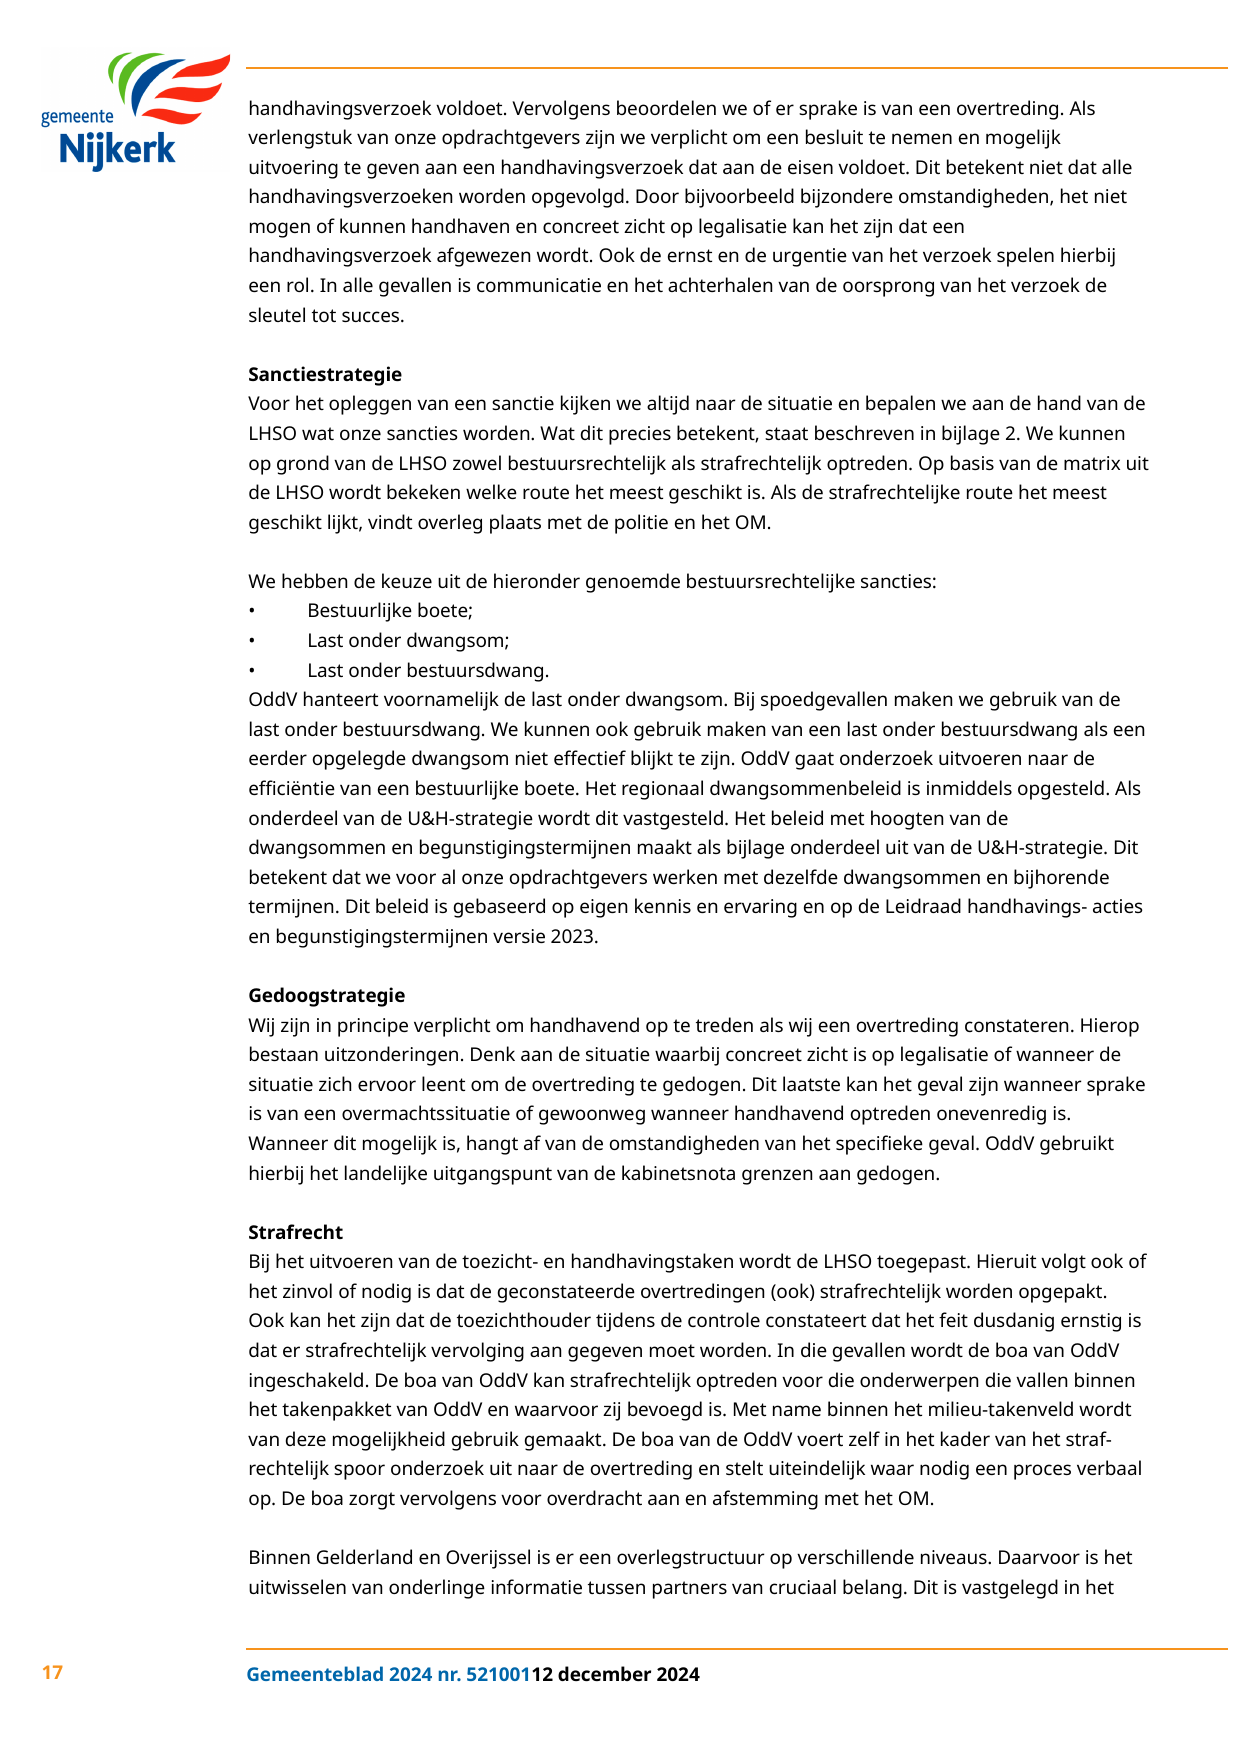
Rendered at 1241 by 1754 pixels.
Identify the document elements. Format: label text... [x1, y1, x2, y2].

text Bij het uitvoeren van de toezicht- en handhavingstaken wordt de LHSO toegepast. Hieruit volgt ook of het zinvol of nodig is dat de geconstateerde overtredingen (ook) strafrechtelijk worden opgepakt. [248, 1248, 1152, 1304]
text Strafrecht [248, 1219, 1152, 1245]
list Last onder bestuursdwang. [248, 657, 1152, 683]
text Sanctiestrategie [248, 361, 1152, 387]
text We hebben de keuze uit de hieronder genoemde bestuursrechtelijke sancties: [248, 568, 1152, 594]
text handhavingsverzoek voldoet. Vervolgens beoordelen we of er sprake is van een overtreding. Als verlengstuk van onze opdrachtgevers zijn we verplicht om een besluit te nemen en mogelijk uitvoering te geven aan een handhavingsverzoek dat aan de eisen voldoet. Dit betekent niet dat alle handhavingsverzoeken worden opgevolgd. Door bijvoorbeeld bijzondere omstandigheden, het niet mogen of kunnen handhaven en concreet zicht op legalisatie kan het zijn dat een handhavingsverzoek afgewezen wordt. Ook de ernst en de urgentie van het verzoek spelen hierbij een rol. In alle gevallen is communicatie en het achterhalen van de oorsprong van het verzoek de sleutel tot succes. [248, 95, 1152, 328]
list Bestuurlijke boete; [248, 598, 1152, 623]
text Binnen Gelderland en Overijssel is er een overlegstructuur op verschillende niveaus. Daarvoor is het uitwisselen van onderlinge informatie tussen partners van cruciaal belang. Dit is vastgelegd in het [248, 1544, 1152, 1600]
text Wij zijn in principe verplicht om handhavend op te treden als wij een overtreding constateren. Hierop bestaan uitzonderingen. Denk aan de situatie waarbij concreet zicht is op legalisatie of wanneer de situatie zich ervoor leent om de overtreding te gedogen. Dit laatste kan het geval zijn wanneer sprake is van een overmachtssituatie of gewoonweg wanneer handhavend optreden onevenredig is. Wanneer dit mogelijk is, hangt af van de omstandigheden van het specifieke geval. OddV gebruikt hierbij het landelijke uitgangspunt van de kabinetsnota grenzen aan gedogen. [248, 1012, 1152, 1186]
text Voor het opleggen van een sanctie kijken we altijd naar de situatie en bepalen we aan de hand van de LHSO wat onze sancties worden. Wat dit precies betekent, staat beschreven in bijlage 2. We kunnen op grond van de LHSO zowel bestuursrechtelijk als strafrechtelijk optreden. Op basis van de matrix uit de LHSO wordt bekeken welke route het meest geschikt is. Als de strafrechtelijke route het meest geschikt lijkt, vindt overleg plaats met de politie en het OM. [248, 391, 1152, 535]
text OddV hanteert voornamelijk de last onder dwangsom. Bij spoedgevallen maken we gebruik van de last onder bestuursdwang. We kunnen ook gebruik maken van een last onder bestuursdwang als een eerder opgelegde dwangsom niet effectief blijkt te zijn. OddV gaat onderzoek uitvoeren naar de efficiëntie van een bestuurlijke boete. Het regionaal dwangsommenbeleid is inmiddels opgesteld. Als onderdeel van de U&H-strategie wordt dit vastgesteld. Het beleid met hoogten van de dwangsommen en begunstigingstermijnen maakt als bijlage onderdeel uit van de U&H-strategie. Dit betekent dat we voor al onze opdrachtgevers werken met dezelfde dwangsommen en bijhorende termijnen. Dit beleid is gebaseerd op eigen kennis en ervaring en op de Leidraad handhavings- acties en begunstigingstermijnen versie 2023. [248, 686, 1152, 949]
list Last onder dwangsom; [248, 627, 1152, 653]
text Ook kan het zijn dat de toezichthouder tijdens de controle constateert dat het feit dusdanig ernstig is dat er strafrechtelijk vervolging aan gegeven moet worden. In die gevallen wordt de boa van OddV ingeschakeld. De boa van OddV kan strafrechtelijk optreden voor die onderwerpen die vallen binnen het takenpakket van OddV en waarvoor zij bevoegd is. Met name binnen het milieu-takenveld wordt van deze mogelijkheid gebruik gemaakt. De boa van de OddV voert zelf in het kader van het straf- rechtelijk spoor onderzoek uit naar de overtreding en stelt uiteindelijk waar nodig een proces verbaal op. De boa zorgt vervolgens voor overdracht aan en afstemming met het OM. [248, 1308, 1152, 1511]
text Gedoogstrategie [248, 982, 1152, 1008]
picture [41, 47, 231, 172]
